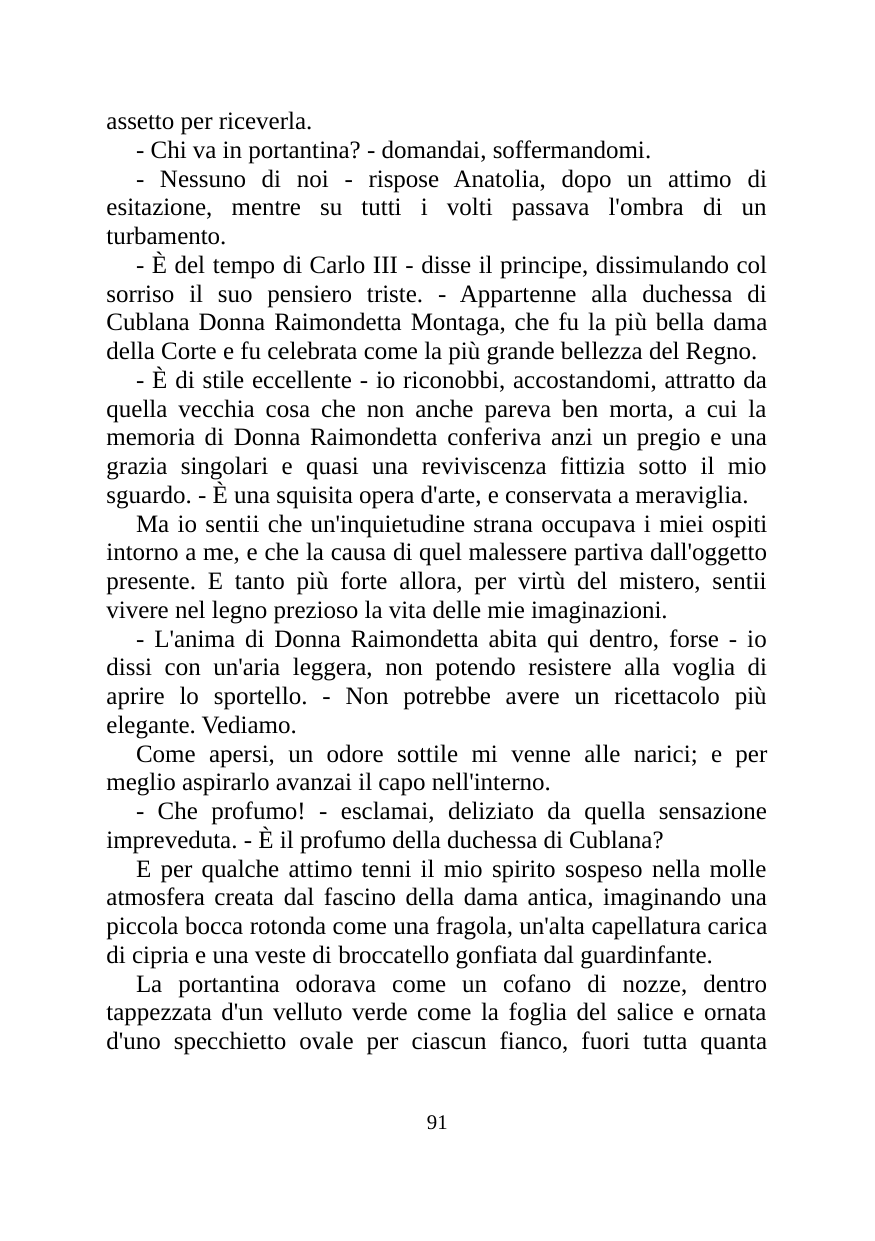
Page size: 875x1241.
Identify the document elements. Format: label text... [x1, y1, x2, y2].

text - Che profumo! - esclamai, deliziato da quella sensazione impreveduta. - È il profumo della duchessa di Cublana? [106, 796, 768, 854]
text - È del tempo di Carlo III - disse il principe, dissimulando col sorriso il suo pensiero triste. - Appartenne alla duchessa di Cublana Donna Raimondetta Montaga, che fu la più bella dama della Corte e fu celebrata come la più grande bellezza del Regno. [106, 250, 768, 365]
text - È di stile eccellente - io riconobbi, accostandomi, attratto da quella vecchia cosa che non anche pareva ben morta, a cui la memoria di Donna Raimondetta conferiva anzi un pregio e una grazia singolari e quasi una reviviscenza fittizia sotto il mio sguardo. - È una squisita opera d'arte, e conservata a meraviglia. [106, 365, 768, 509]
text La portantina odorava come un cofano di nozze, dentro tappezzata d'un velluto verde come la foglia del salice e ornata d'uno specchietto ovale per ciascun fianco, fuori tutta quanta [106, 969, 768, 1055]
text - Chi va in portantina? - domandai, soffermandomi. [106, 135, 768, 164]
text Ma io sentii che un'inquietudine strana occupava i miei ospiti intorno a me, e che la causa di quel malessere partiva dall'oggetto presente. E tanto più forte allora, per virtù del mistero, sentii vivere nel legno prezioso la vita delle mie imaginazioni. [106, 509, 768, 624]
text - L'anima di Donna Raimondetta abita qui dentro, forse - io dissi con un'aria leggera, non potendo resistere alla voglia di aprire lo sportello. - Non potrebbe avere un ricettacolo più elegante. Vediamo. [106, 624, 768, 739]
text assetto per riceverla. [106, 106, 768, 135]
text Come apersi, un odore sottile mi venne alle narici; e per meglio aspirarlo avanzai il capo nell'interno. [106, 739, 768, 796]
text E per qualche attimo tenni il mio spirito sospeso nella molle atmosfera creata dal fascino della dama antica, imaginando una piccola bocca rotonda come una fragola, un'alta capellatura carica di cipria e una veste di broccatello gonfiata dal guardinfante. [106, 854, 768, 969]
text - Nessuno di noi - rispose Anatolia, dopo un attimo di esitazione, mentre su tutti i volti passava l'ombra di un turbamento. [106, 164, 768, 250]
